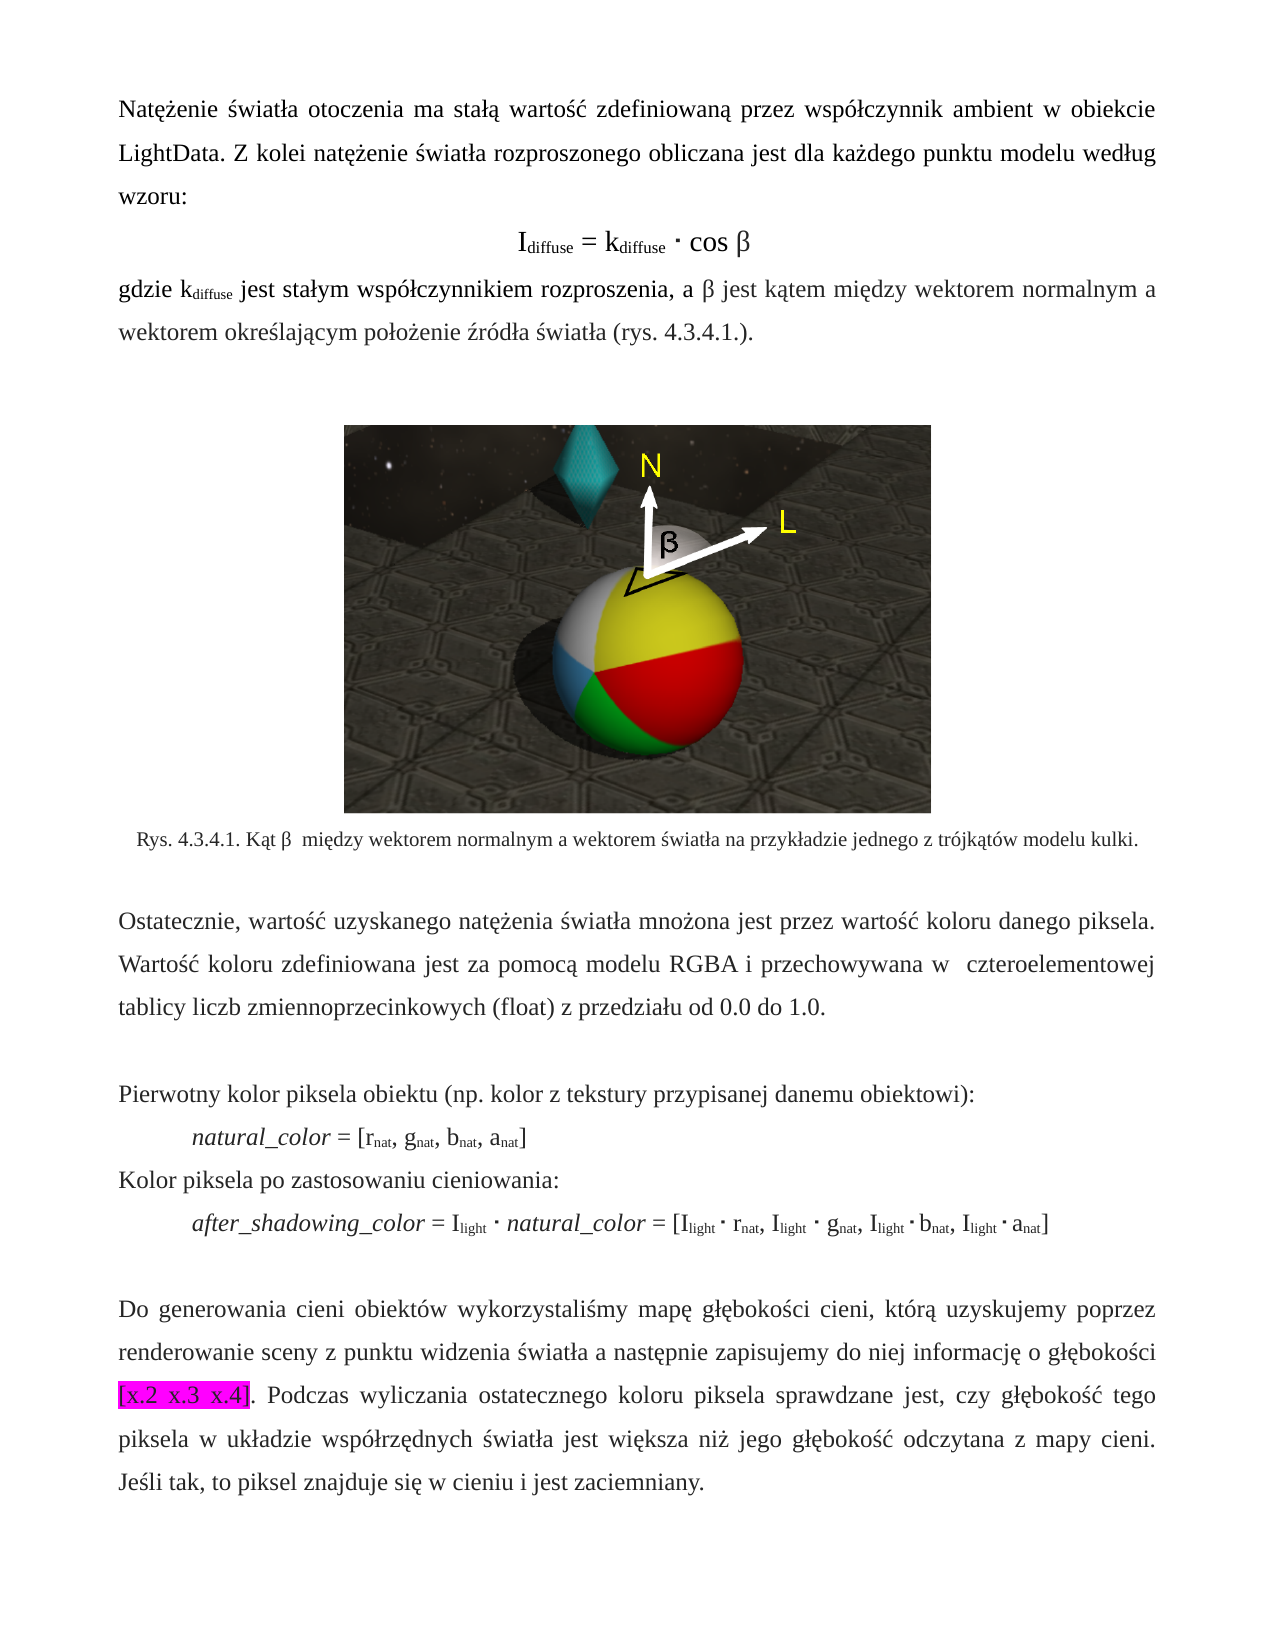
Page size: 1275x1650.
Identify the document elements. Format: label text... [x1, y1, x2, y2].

text Do generowania cieni obiektów wykorzystaliśmy mapę głębokości cieni, którą uzyskujemy poprzez renderowanie sceny z punktu widzenia światła a następnie zapisujemy do niej informację o głębokości [x.2 x.3 x.4]. Podczas wyliczania ostatecznego koloru piksela sprawdzane jest, czy głębokość tego piksela w układzie współrzędnych światła jest większa niż jego głębokość odczytana z mapy cieni. Jeśli tak, to piksel znajduje się w cieniu i jest zaciemniany. [118, 1294, 1157, 1496]
text Idiffuse = kdiffuse ᐧ cos β [118, 224, 1157, 257]
text Ostatecznie, wartość uzyskanego natężenia światła mnożona jest przez wartość koloru danego piksela. Wartość koloru zdefiniowana jest za pomocą modelu RGBA i przechowywana w czteroelementowej tablicy liczb zmiennoprzecinkowych (float) z przedziału od 0.0 do 1.0. [118, 906, 1157, 1021]
text after_shadowing_color = Ilight ᐧ natural_color = [Ilight ᐧ rnat, Ilight ᐧ gnat, Ilight ᐧ bnat, Ilight ᐧ anat] [192, 1208, 1157, 1237]
text Pierwotny kolor piksela obiektu (np. kolor z tekstury przypisanej danemu obiektowi): [118, 1079, 1157, 1107]
text Natężenie światła otoczenia ma stałą wartość zdefiniowaną przez współczynnik ambient w obiekcie LightData. Z kolei natężenie światła rozproszonego obliczana jest dla każdego punktu modelu według wzoru: [118, 94, 1157, 209]
text gdzie kdiffuse jest stałym współczynnikiem rozproszenia, a β jest kątem między wektorem normalnym a wektorem określającym położenie źródła światła (rys. 4.3.4.1.). [118, 274, 1157, 346]
text Rys. 4.3.4.1. Kąt β między wektorem normalnym a wektorem światła na przykładzie jednego z trójkątów modelu kulki. [118, 407, 1157, 851]
text natural_color = [rnat, gnat, bnat, anat] [192, 1122, 1157, 1151]
picture [343, 424, 932, 814]
text Kolor piksela po zastosowaniu cieniowania: [118, 1165, 1157, 1194]
